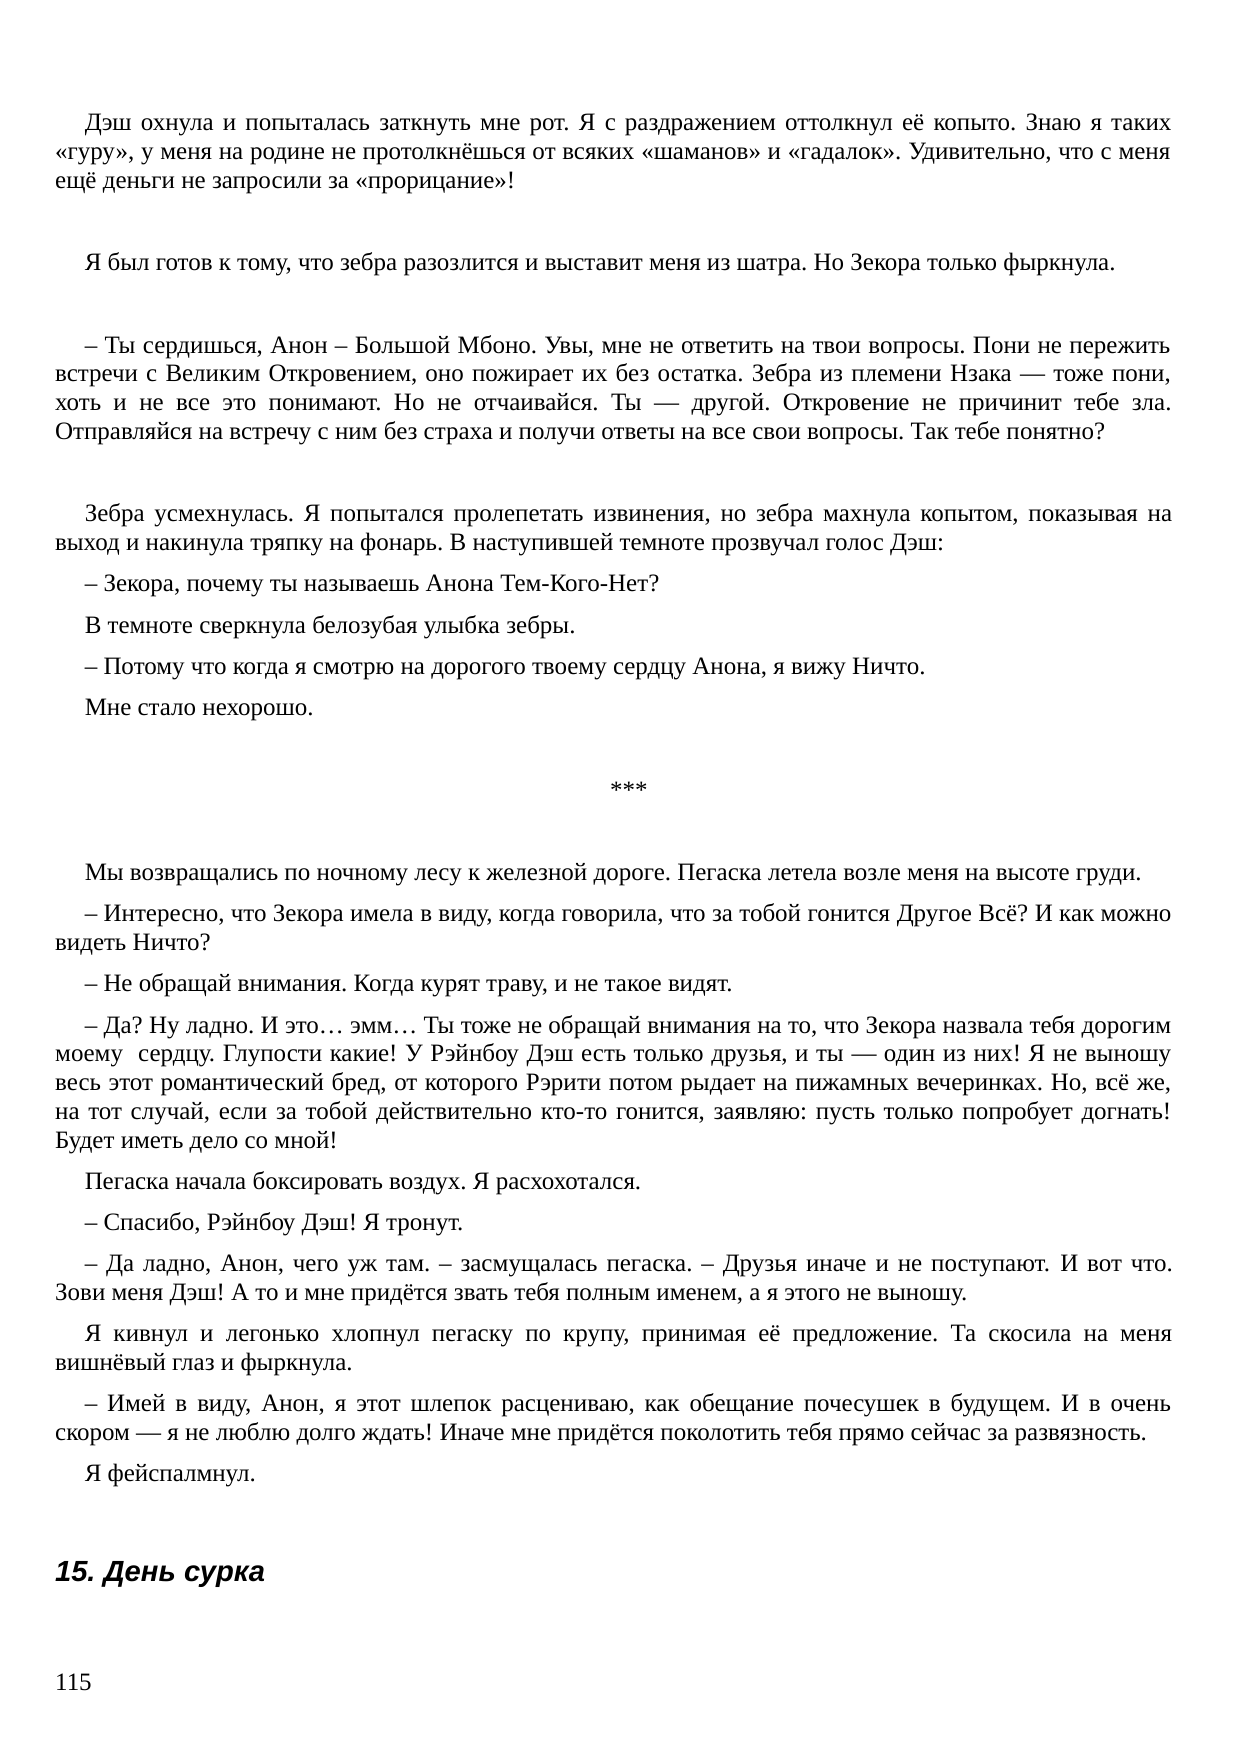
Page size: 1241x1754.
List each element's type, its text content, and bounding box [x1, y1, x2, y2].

text Я был готов к тому, что зебра разозлится и выставит меня из шатра. Но Зекора только фыркнула. [55, 247, 1173, 276]
text – Имей в виду, Анон, я этот шлепок расцениваю, как обещание почесушек в будущем. И в очень скором — я не люблю долго ждать! Иначе мне придётся поколотить тебя прямо сейчас за развязность. [55, 1388, 1173, 1446]
text Мы возвращались по ночному лесу к железной дороге. Пегаска летела возле меня на высоте груди. [55, 857, 1173, 886]
text Мне стало нехорошо. [55, 692, 1173, 721]
subtitle 15. День сурка [55, 1553, 1173, 1587]
text – Да ладно, Анон, чего уж там. – засмущалась пегаска. – Друзья иначе и не поступают. И вот что. Зови меня Дэш! А то и мне придётся звать тебя полным именем, а я этого не выношу. [55, 1248, 1173, 1306]
text Пегаска начала боксировать воздух. Я расхохотался. [55, 1166, 1173, 1195]
text В темноте сверкнула белозубая улыбка зебры. [55, 610, 1173, 638]
text Я кивнул и легонько хлопнул пегаску по крупу, принимая её предложение. Та скосила на меня вишнёвый глаз и фыркнула. [55, 1318, 1173, 1376]
text Зебра усмехнулась. Я попытался пролепетать извинения, но зебра махнула копытом, показывая на выход и накинула тряпку на фонарь. В наступившей темноте прозвучал голос Дэш: [55, 498, 1173, 556]
text Дэш охнула и попыталась заткнуть мне рот. Я с раздражением оттолкнул её копыто. Знаю я таких «гуру», у меня на родине не протолкнёшься от всяких «шаманов» и «гадалок». Удивительно, что с меня ещё деньги не запросили за «прорицание»! [55, 107, 1173, 193]
text Я фейспалмнул. [55, 1458, 1173, 1487]
text *** [55, 775, 1173, 803]
text – Ты сердишься, Анон – Большой Мбоно. Увы, мне не ответить на твои вопросы. Пони не пережить встречи с Великим Откровением, оно пожирает их без остатка. Зебра из племени Нзака — тоже пони, хоть и не все это понимают. Но не отчаивайся. Ты — другой. Откровение не причинит тебе зла. Отправляйся на встречу с ним без страха и получи ответы на все свои вопросы. Так тебе понятно? [55, 330, 1173, 445]
text – Зекора, почему ты называешь Анона Тем-Кого-Нет? [55, 568, 1173, 597]
text – Потому что когда я смотрю на дорогого твоему сердцу Анона, я вижу Ничто. [55, 651, 1173, 680]
text – Да? Ну ладно. И это… эмм… Ты тоже не обращай внимания на то, что Зекора назвала тебя дорогим моему сердцу. Глупости какие! У Рэйнбоу Дэш есть только друзья, и ты — один из них! Я не выношу весь этот романтический бред, от которого Рэрити потом рыдает на пижамных вечеринках. Но, всё же, на тот случай, если за тобой действительно кто-то гонится, заявляю: пусть только попробует догнать! Будет иметь дело со мной! [55, 1010, 1173, 1153]
text – Интересно, что Зекора имела в виду, когда говорила, что за тобой гонится Другое Всё? И как можно видеть Ничто? [55, 898, 1173, 956]
text – Не обращай внимания. Когда курят траву, и не такое видят. [55, 968, 1173, 997]
text – Спасибо, Рэйнбоу Дэш! Я тронут. [55, 1207, 1173, 1236]
